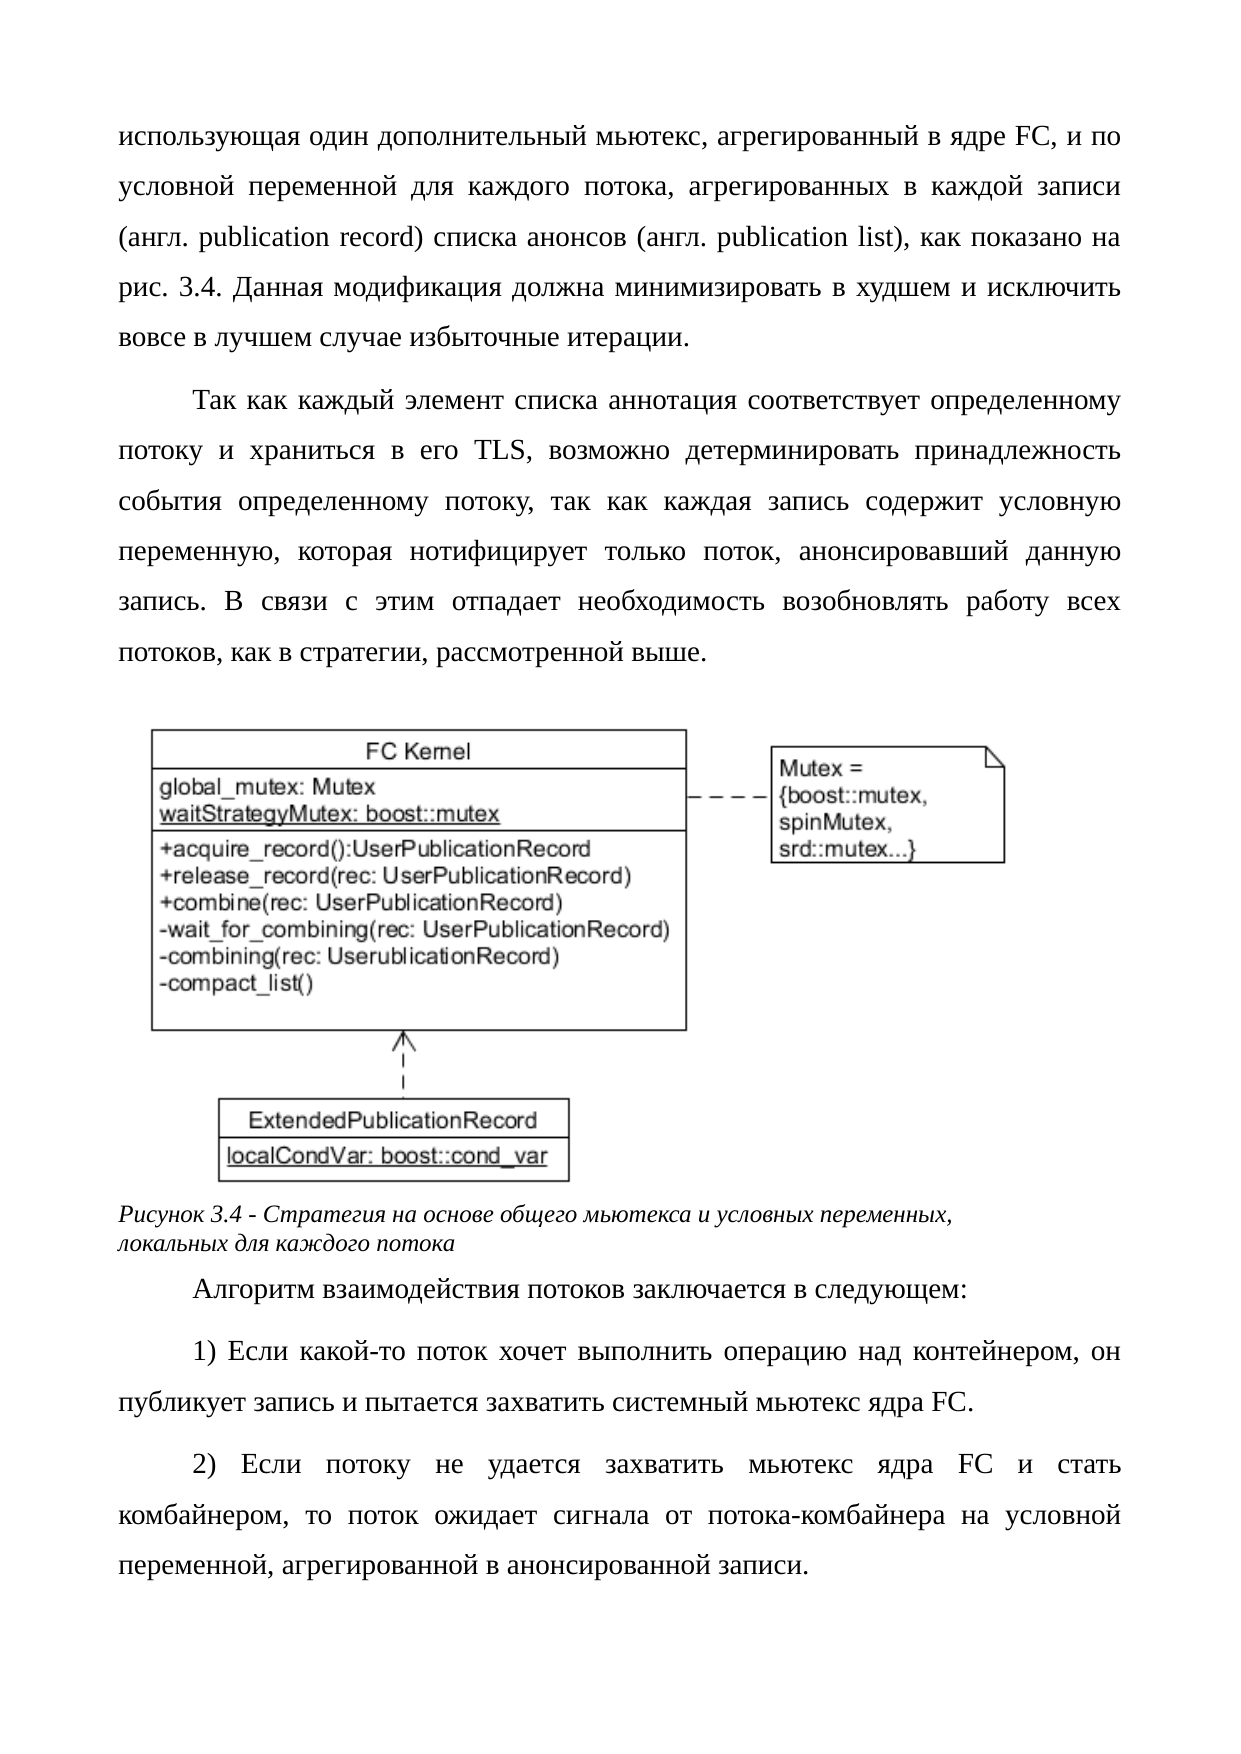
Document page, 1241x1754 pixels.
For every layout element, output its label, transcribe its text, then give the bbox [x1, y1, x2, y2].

text Рисунок 3.4 - Стратегия на основе общего мьютекса и условных переменных, локальных для каждого потока [118, 1199, 1039, 1256]
text использующая один дополнительный мьютекс, агрегированный в ядре FC, и по условной переменной для каждого потока, агрегированных в каждой записи (англ. publication record) списка анонсов (англ. publication list), как показано на рис. 3.4. Данная модификация должна минимизировать в худшем и исключить вовсе в лучшем случае избыточные итерации. [118, 118, 1122, 353]
text Так как каждый элемент списка аннотация соответствует определенному потоку и храниться в его TLS, возможно детерминировать принадлежность события определенному потоку, так как каждая запись содержит условную переменную, которая нотифицирует только поток, анонсировавший данную запись. В связи с этим отпадает необходимость возобновлять работу всех потоков, как в стратегии, рассмотренной выше. [118, 382, 1122, 667]
text 2) Если потоку не удается захватить мьютекс ядра FC и стать комбайнером, то поток ожидает сигнала от потока-комбайнера на условной переменной, агрегированной в анонсированной записи. [118, 1447, 1122, 1581]
text Алгоритм взаимодействия потоков заключается в следующем: [118, 1271, 1122, 1304]
text 1) Если какой-то поток хочет выполнить операцию над контейнером, он публикует запись и пытается захватить системный мьютекс ядра FC. [118, 1333, 1122, 1417]
